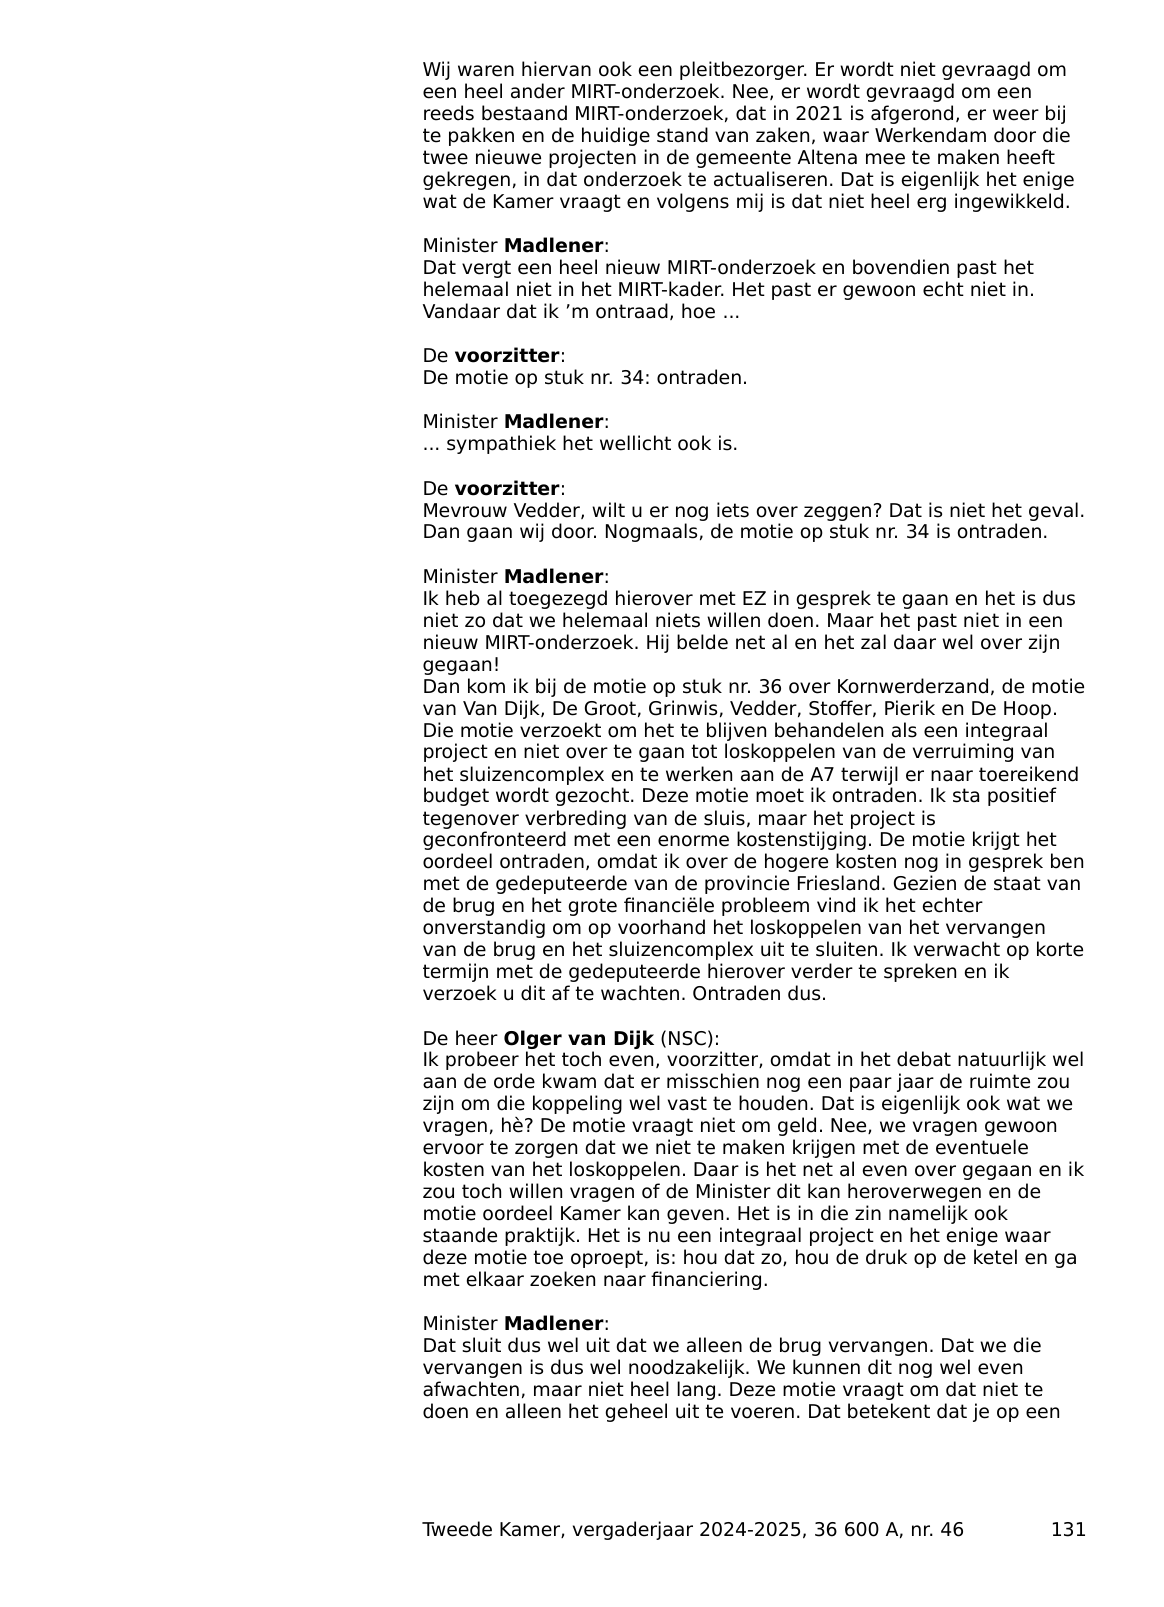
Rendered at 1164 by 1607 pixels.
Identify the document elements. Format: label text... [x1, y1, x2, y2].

text De voorzitter: [422, 345, 1087, 367]
text Dan kom ik bij de motie op stuk nr. 36 over Kornwerderzand, de motie van Van Dijk, De Groot, Grinwis, Vedder, Stoffer, Pierik en De Hoop. Die motie verzoekt om het te blijven behandelen als een integraal project en niet over te gaan tot loskoppelen van de verruiming van het sluizencomplex en te werken aan de A7 terwijl er naar toereikend budget wordt gezocht. Deze motie moet ik ontraden. Ik sta positief tegenover verbreding van de sluis, maar het project is geconfronteerd met een enorme kostenstijging. De motie krijgt het oordeel ontraden, omdat ik over de hogere kosten nog in gesprek ben met de gedeputeerde van de provincie Friesland. Gezien de staat van de brug en het grote financiële probleem vind ik het echter onverstandig om op voorhand het loskoppelen van het vervangen van de brug en het sluizencomplex uit te sluiten. Ik verwacht op korte termijn met de gedeputeerde hierover verder te spreken en ik verzoek u dit af te wachten. Ontraden dus. [422, 676, 1087, 1005]
text De heer Olger van Dijk (NSC): [422, 1027, 1087, 1049]
text Ik heb al toegezegd hierover met EZ in gesprek te gaan en het is dus niet zo dat we helemaal niets willen doen. Maar het past niet in een nieuw MIRT-onderzoek. Hij belde net al en het zal daar wel over zijn gegaan! [422, 588, 1087, 676]
text Dat sluit dus wel uit dat we alleen de brug vervangen. Dat we die vervangen is dus wel noodzakelijk. We kunnen dit nog wel even afwachten, maar niet heel lang. Deze motie vraagt om dat niet te doen en alleen het geheel uit te voeren. Dat betekent dat je op een [422, 1335, 1087, 1423]
text Ik probeer het toch even, voorzitter, omdat in het debat natuurlijk wel aan de orde kwam dat er misschien nog een paar jaar de ruimte zou zijn om die koppeling wel vast te houden. Dat is eigenlijk ook wat we vragen, hè? De motie vraagt niet om geld. Nee, we vragen gewoon ervoor te zorgen dat we niet te maken krijgen met de eventuele kosten van het loskoppelen. Daar is het net al even over gegaan en ik zou toch willen vragen of de Minister dit kan heroverwegen en de motie oordeel Kamer kan geven. Het is in die zin namelijk ook staande praktijk. Het is nu een integraal project en het enige waar deze motie toe oproept, is: hou dat zo, hou de druk op de ketel en ga met elkaar zoeken naar financiering. [422, 1049, 1087, 1291]
text De voorzitter: [422, 477, 1087, 499]
text Wij waren hiervan ook een pleitbezorger. Er wordt niet gevraagd om een heel ander MIRT-onderzoek. Nee, er wordt gevraagd om een reeds bestaand MIRT-onderzoek, dat in 2021 is afgerond, er weer bij te pakken en de huidige stand van zaken, waar Werkendam door die twee nieuwe projecten in de gemeente Altena mee te maken heeft gekregen, in dat onderzoek te actualiseren. Dat is eigenlijk het enige wat de Kamer vraagt en volgens mij is dat niet heel erg ingewikkeld. [422, 59, 1087, 213]
text Minister Madlener: [422, 566, 1087, 588]
text De motie op stuk nr. 34: ontraden. [422, 367, 1087, 389]
text Minister Madlener: [422, 411, 1087, 433]
text Minister Madlener: [422, 235, 1087, 257]
text Dat vergt een heel nieuw MIRT-onderzoek en bovendien past het helemaal niet in het MIRT-kader. Het past er gewoon echt niet in. Vandaar dat ik ’m ontraad, hoe ... [422, 257, 1087, 323]
text Mevrouw Vedder, wilt u er nog iets over zeggen? Dat is niet het geval. Dan gaan wij door. Nogmaals, de motie op stuk nr. 34 is ontraden. [422, 499, 1087, 543]
text Minister Madlener: [422, 1313, 1087, 1335]
text ... sympathiek het wellicht ook is. [422, 433, 1087, 455]
